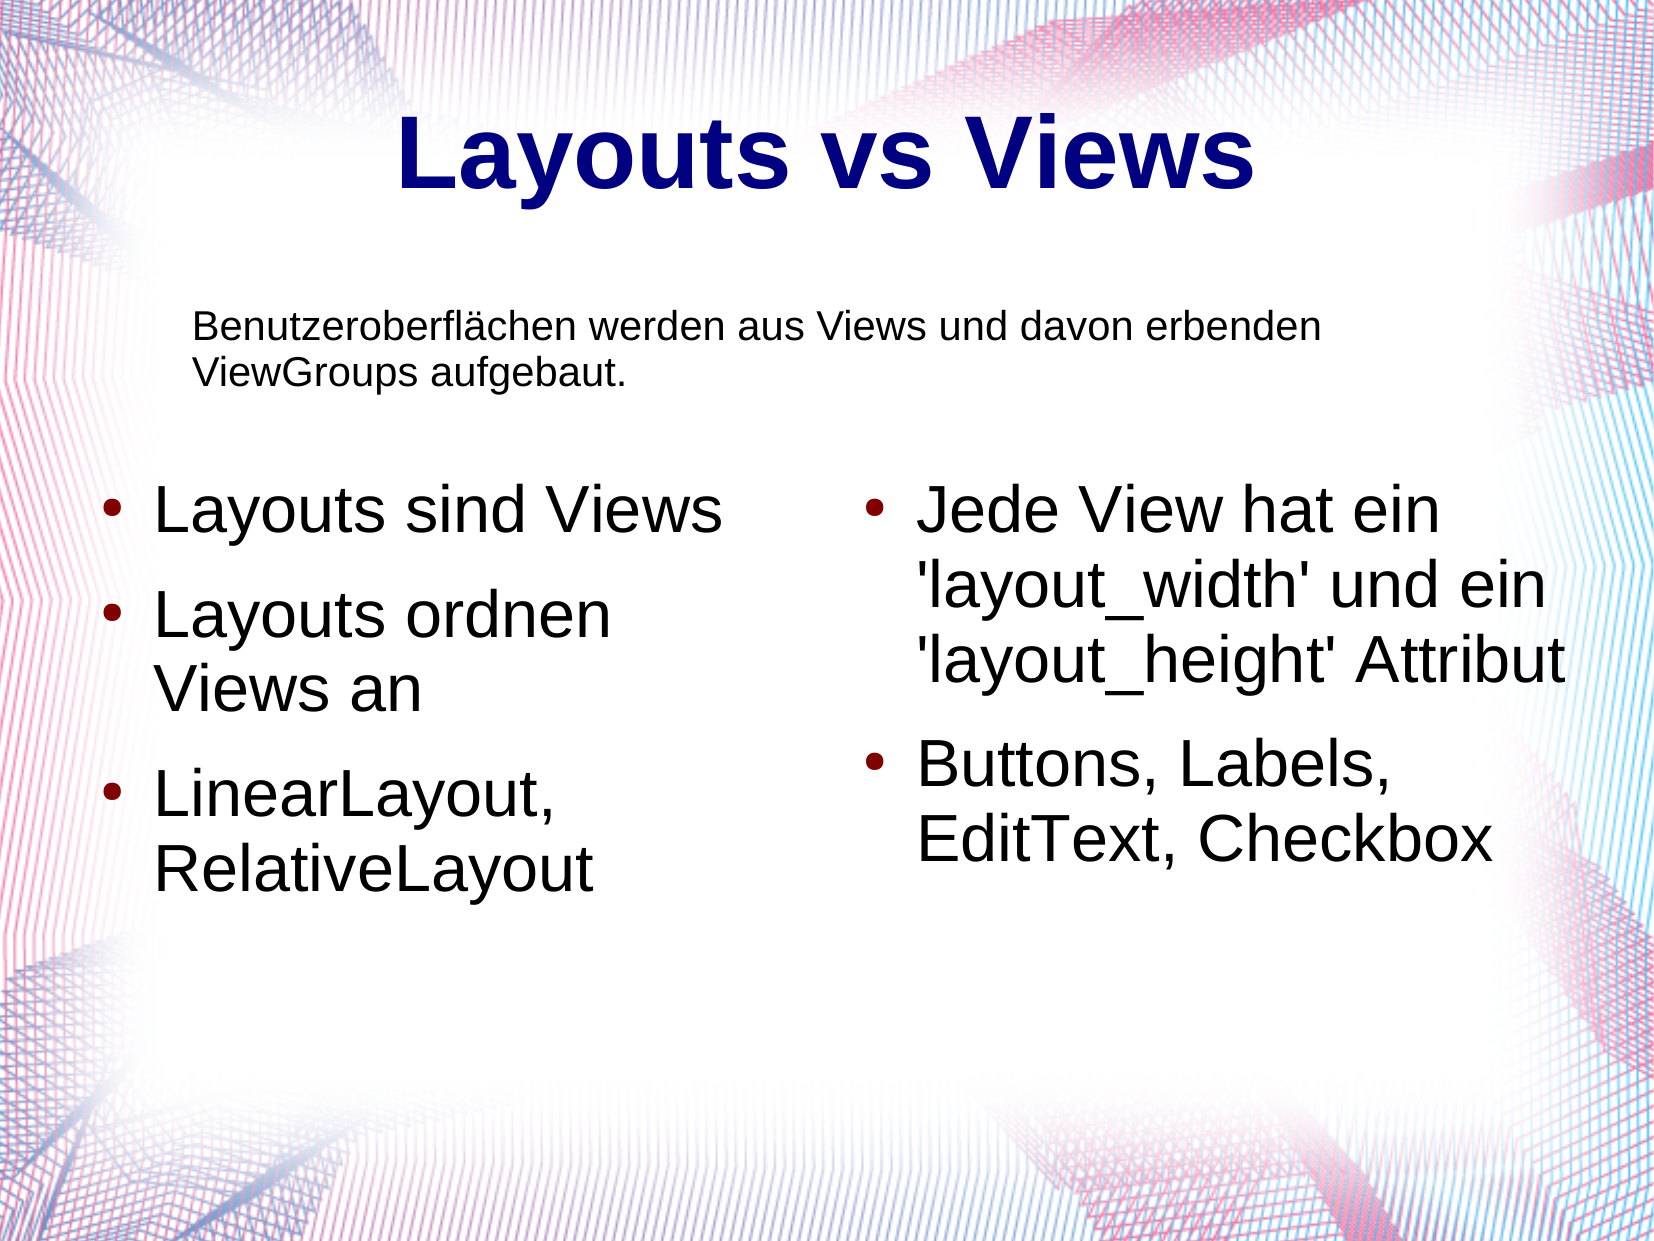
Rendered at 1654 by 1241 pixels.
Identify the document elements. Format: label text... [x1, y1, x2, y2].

text_box Benutzeroberflächen werden aus Views und davon erbenden ViewGroups aufgebaut. [177, 295, 1477, 404]
list Jede View hat ein 'layout_width' und ein 'layout_height' Attribut Buttons, Labels, EditText, Checkbox [845, 472, 1572, 1109]
list Layouts sind Views Layouts ordnen Views an LinearLayout, RelativeLayout [82, 472, 809, 1109]
title Layouts vs Views [82, 49, 1571, 257]
picture [0, 0, 1654, 1241]
